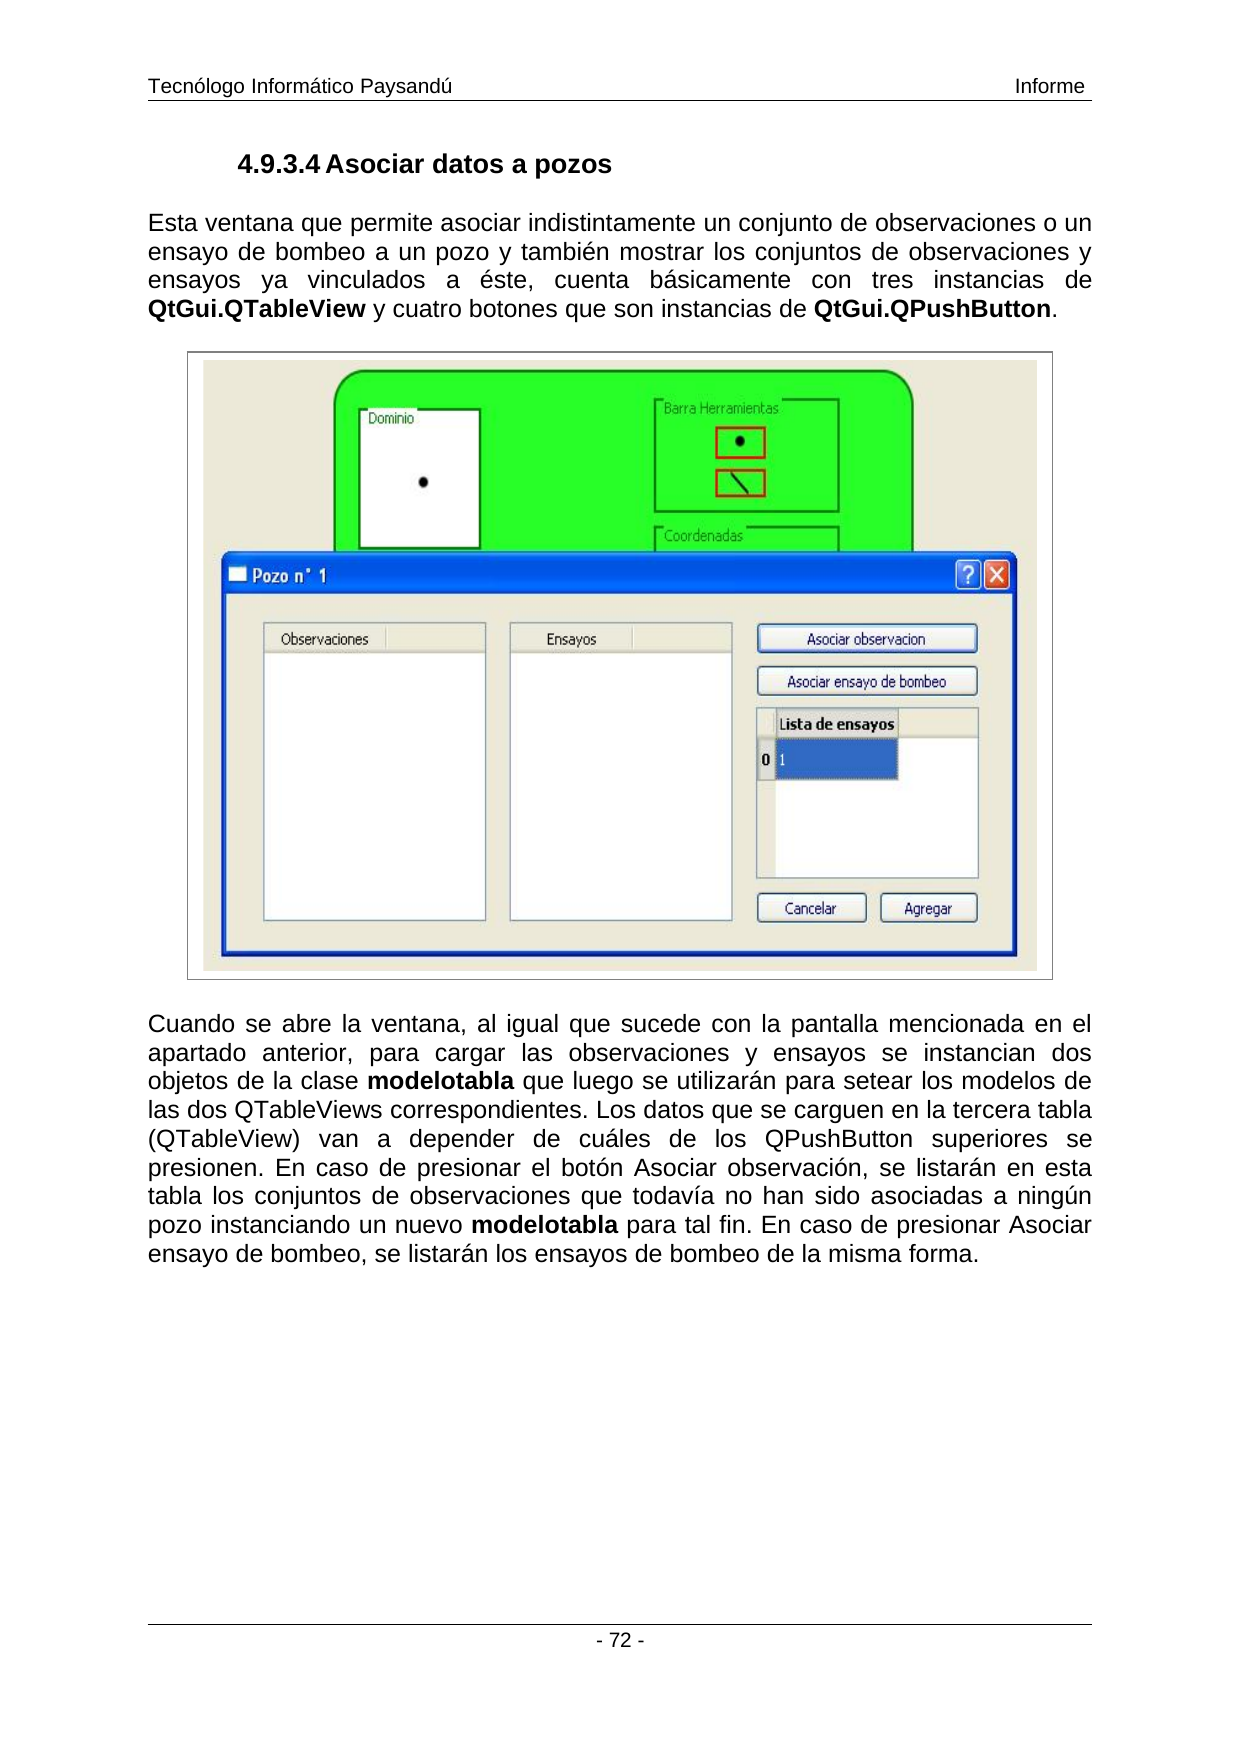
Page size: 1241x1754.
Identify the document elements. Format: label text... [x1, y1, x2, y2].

subtitle Asociar datos a pozos [237, 148, 1092, 179]
text Esta ventana que permite asociar indistintamente un conjunto de observaciones o un ensayo de bombeo a un pozo y también mostrar los conjuntos de observaciones y ensayos ya vinculados a éste, cuenta básicamente con tres instancias de QtGui.QTableView y cuatro botones que son instancias de QtGui.QPushButton. [148, 208, 1092, 323]
picture [203, 360, 1037, 971]
text Cuando se abre la ventana, al igual que sucede con la pantalla mencionada en el apartado anterior, para cargar las observaciones y ensayos se instancian dos objetos de la clase modelotabla que luego se utilizarán para setear los modelos de las dos QTableViews correspondientes. Los datos que se carguen en la tercera tabla (QTableView) van a depender de cuáles de los QPushButton superiores se presionen. En caso de presionar el botón Asociar observación, se listarán en esta tabla los conjuntos de observaciones que todavía no han sido asociadas a ningún pozo instanciando un nuevo modelotabla para tal fin. En caso de presionar Asociar ensayo de bombeo, se listarán los ensayos de bombeo de la misma forma. [148, 1009, 1092, 1268]
